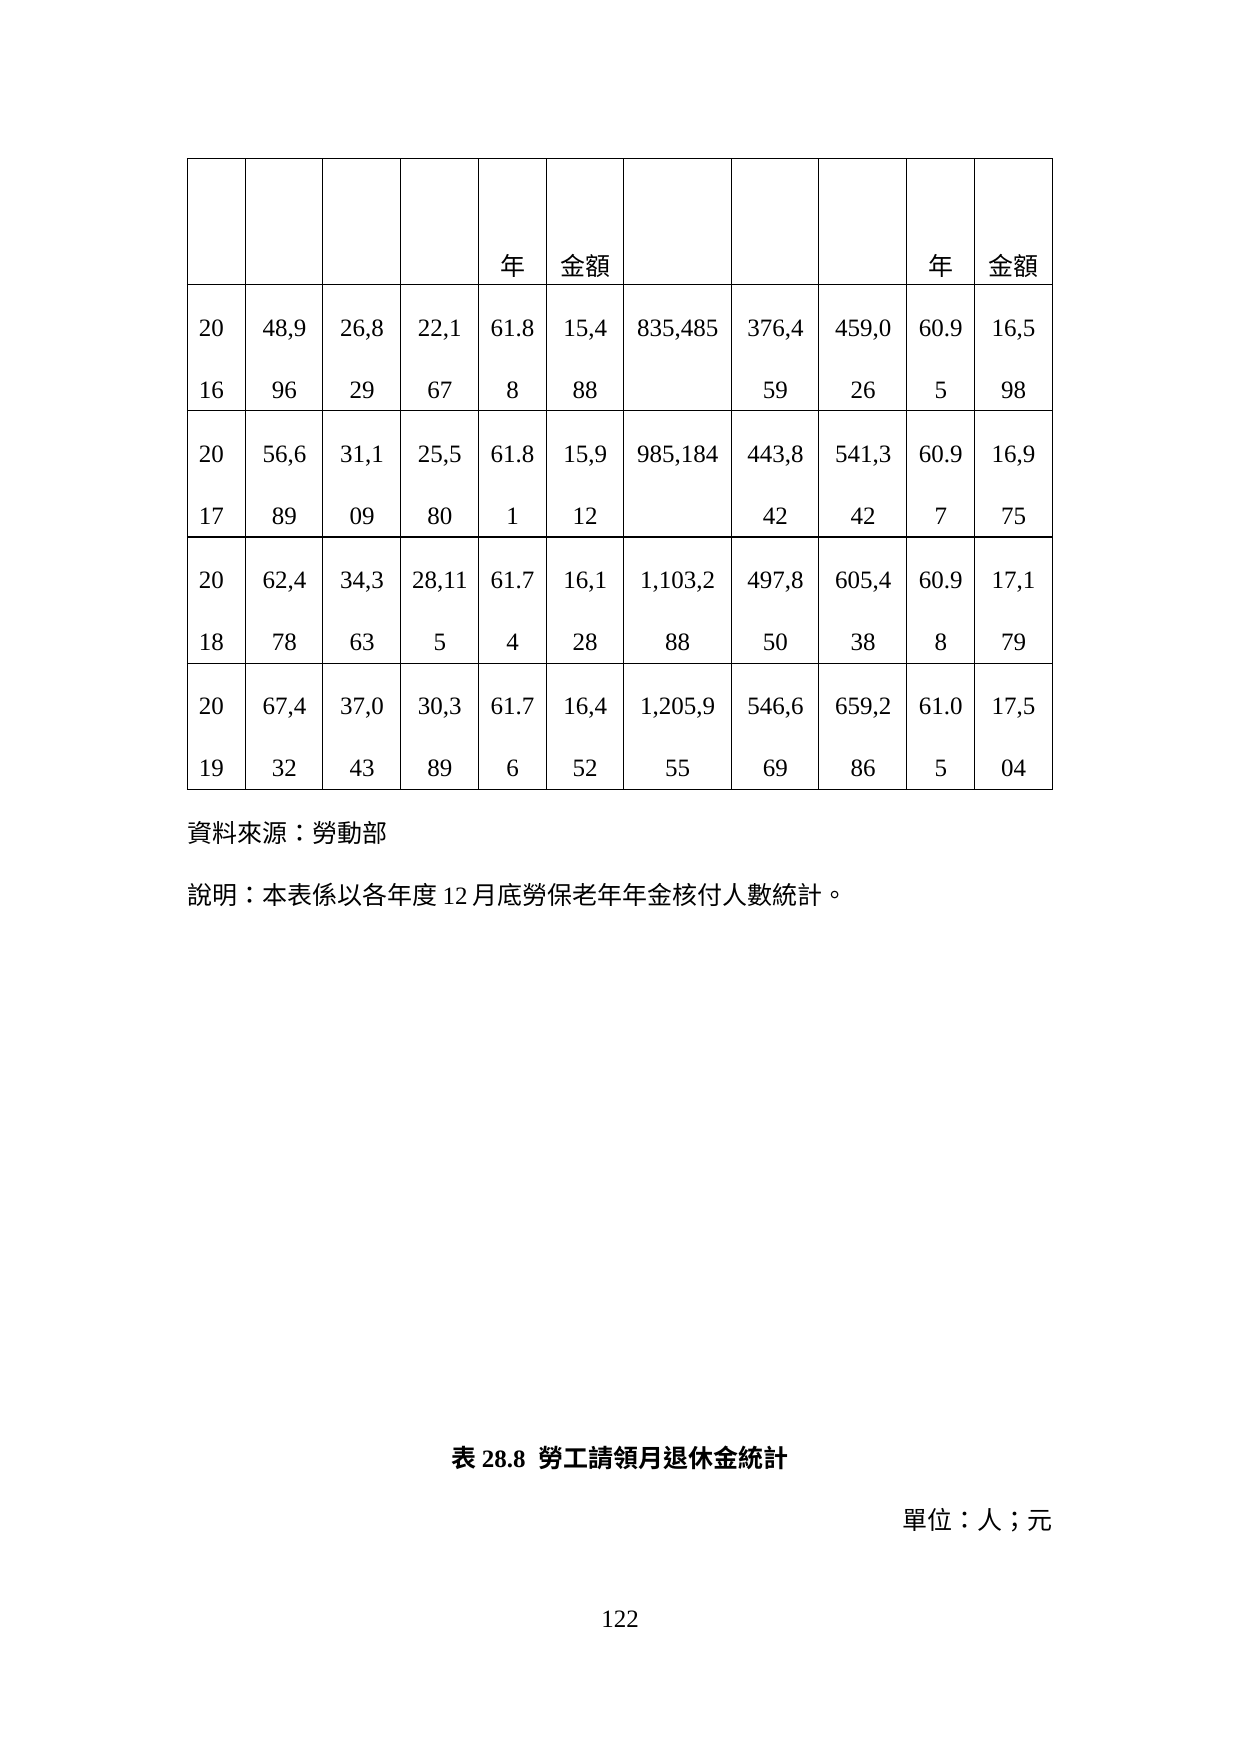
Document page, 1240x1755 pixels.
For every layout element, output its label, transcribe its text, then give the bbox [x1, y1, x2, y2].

table_cell 376,459 [732, 285, 818, 410]
table_cell 17,179 [975, 538, 1052, 662]
table_cell 34,363 [323, 538, 400, 662]
table_cell 22,167 [401, 285, 478, 410]
table_cell [624, 159, 731, 284]
table_cell 60.97 [907, 411, 974, 536]
table_cell 1,103,288 [624, 538, 731, 662]
table_cell 60.98 [907, 538, 974, 662]
table_cell 61.88 [479, 285, 546, 410]
table_cell 835,485 [624, 285, 731, 410]
table_cell 26,829 [323, 285, 400, 410]
table_cell 443,842 [732, 411, 818, 536]
table_cell [401, 159, 478, 284]
table_cell 30,389 [401, 664, 478, 788]
table_cell 25,580 [401, 411, 478, 536]
table_cell 546,669 [732, 664, 818, 788]
table_cell 2018 [188, 538, 245, 662]
table_cell 62,478 [246, 538, 322, 662]
table_cell 17,504 [975, 664, 1052, 788]
table_cell 金額 [975, 159, 1052, 284]
text 說明：本表係以各年度12月底勞保老年年金核付人數統計。 [187, 852, 1052, 914]
subtitle 表28.8 勞工請領月退休金統計 [187, 1414, 1052, 1477]
table_cell 2019 [188, 664, 245, 788]
table_cell 67,432 [246, 664, 322, 788]
table_cell 985,184 [624, 411, 731, 536]
table_cell 金額 [547, 159, 623, 284]
table_cell 497,850 [732, 538, 818, 662]
table_cell 16,598 [975, 285, 1052, 410]
table_cell 平均 年齡 [479, 159, 546, 284]
table_cell 31,109 [323, 411, 400, 536]
table_cell 541,342 [819, 411, 906, 536]
table_cell 61.05 [907, 664, 974, 788]
table_cell 16,128 [547, 538, 623, 662]
table_cell [323, 159, 400, 284]
table_cell 60.95 [907, 285, 974, 410]
table_cell 459,026 [819, 285, 906, 410]
table_cell 28,115 [401, 538, 478, 662]
table_cell 605,438 [819, 538, 906, 662]
table_cell 61.74 [479, 538, 546, 662]
table_cell 1,205,955 [624, 664, 731, 788]
table_cell 56,689 [246, 411, 322, 536]
table_cell 2016 [188, 285, 245, 410]
table_cell 61.81 [479, 411, 546, 536]
table_cell 659,286 [819, 664, 906, 788]
table_cell 平均 年齡 [907, 159, 974, 284]
table_cell [732, 159, 818, 284]
table_cell [246, 159, 322, 284]
table_cell [819, 159, 906, 284]
table_header [188, 159, 245, 284]
table_cell 15,488 [547, 285, 623, 410]
table_cell 16,452 [547, 664, 623, 788]
text 資料來源：勞動部 [187, 790, 1052, 852]
text 單位：人；元 [187, 1477, 1052, 1539]
table_cell 15,912 [547, 411, 623, 536]
table_cell 61.76 [479, 664, 546, 788]
table_cell 2017 [188, 411, 245, 536]
table_cell 48,996 [246, 285, 322, 410]
table_cell 37,043 [323, 664, 400, 788]
table_cell 16,975 [975, 411, 1052, 536]
